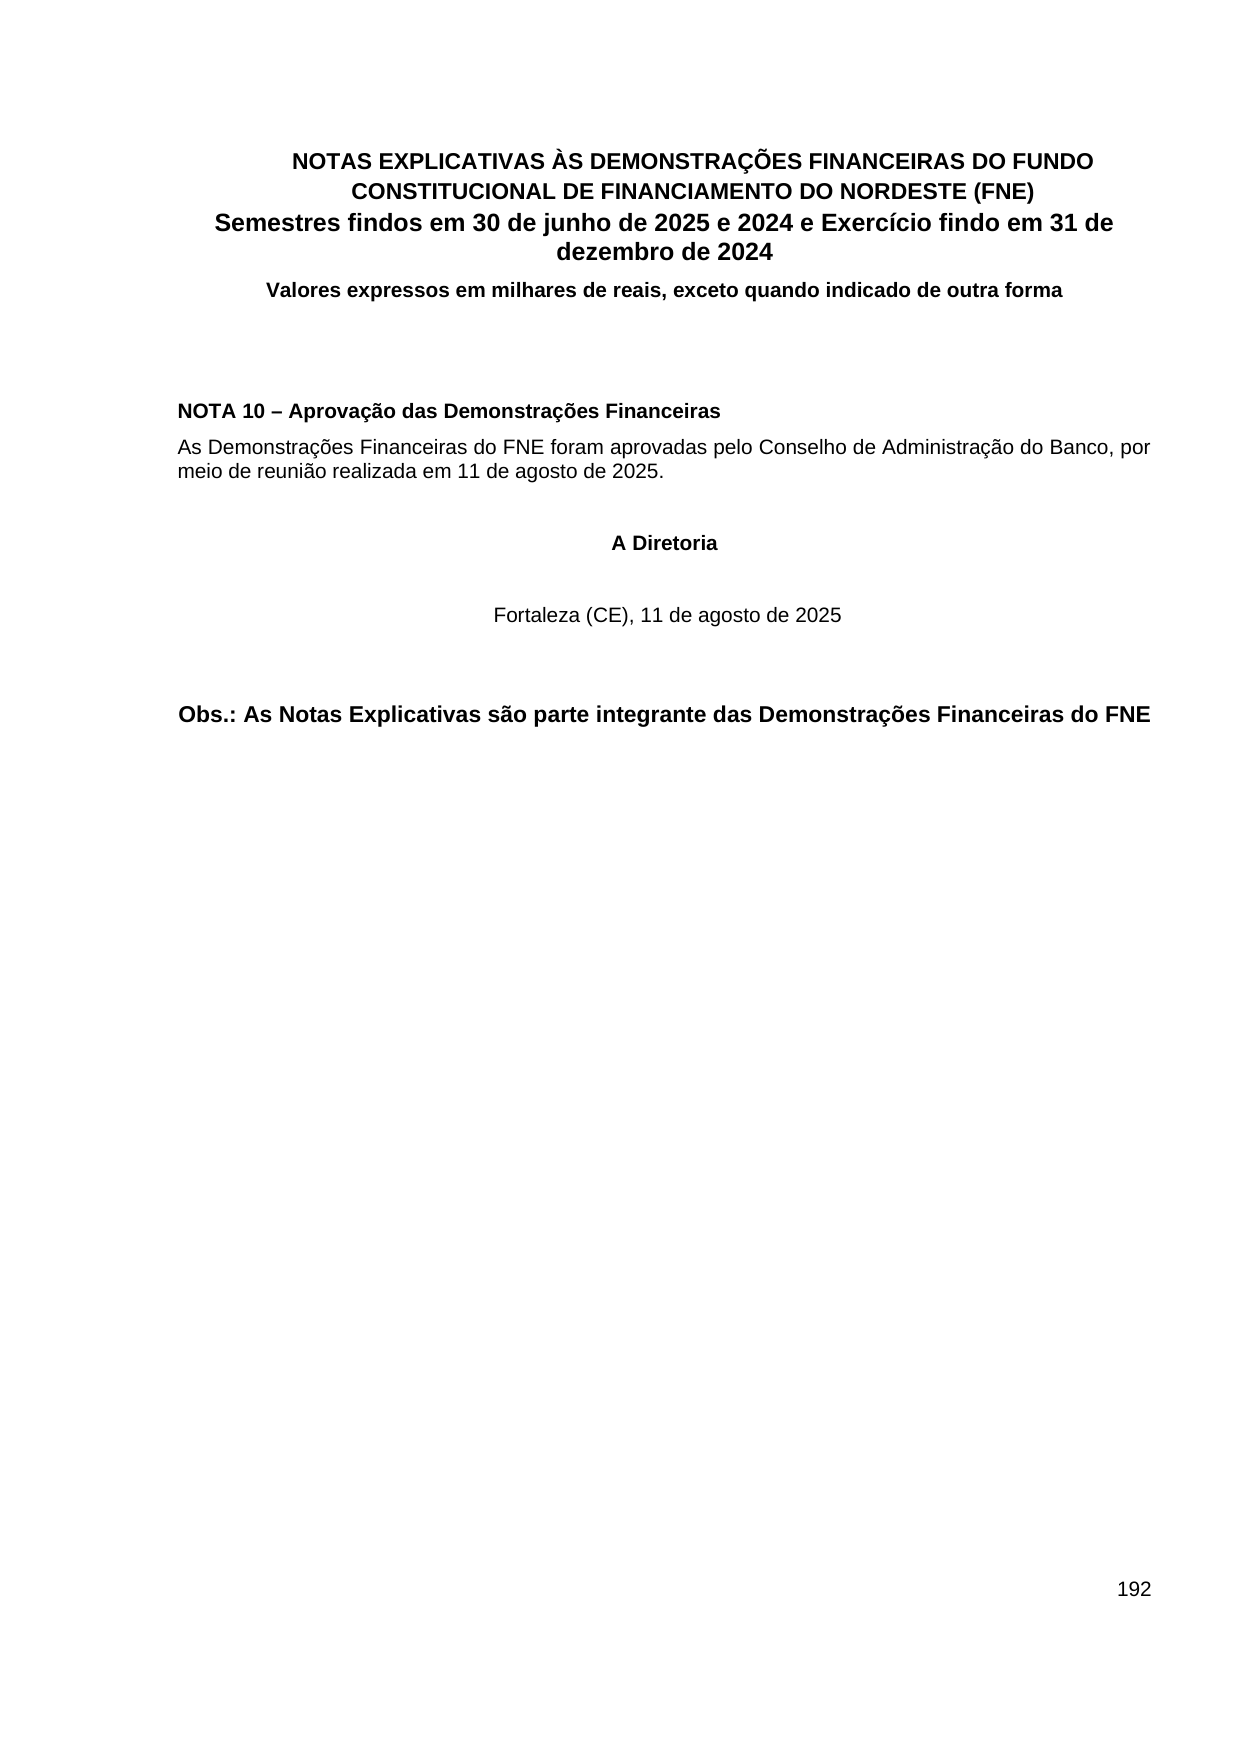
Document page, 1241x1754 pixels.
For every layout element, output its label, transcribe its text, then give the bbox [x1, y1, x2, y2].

text As Demonstrações Financeiras do FNE foram aprovadas pelo Conselho de Administração do Banco, por meio de reunião realizada em 11 de agosto de 2025. [177, 435, 1152, 483]
text A Diretoria [177, 531, 1152, 554]
text NOTA 10 – Aprovação das Demonstrações Financeiras [177, 399, 1152, 423]
text Fortaleza (CE), 11 de agosto de 2025 [183, 602, 1152, 626]
text Obs.: As Notas Explicativas são parte integrante das Demonstrações Financeiras do FNE [177, 701, 1152, 727]
